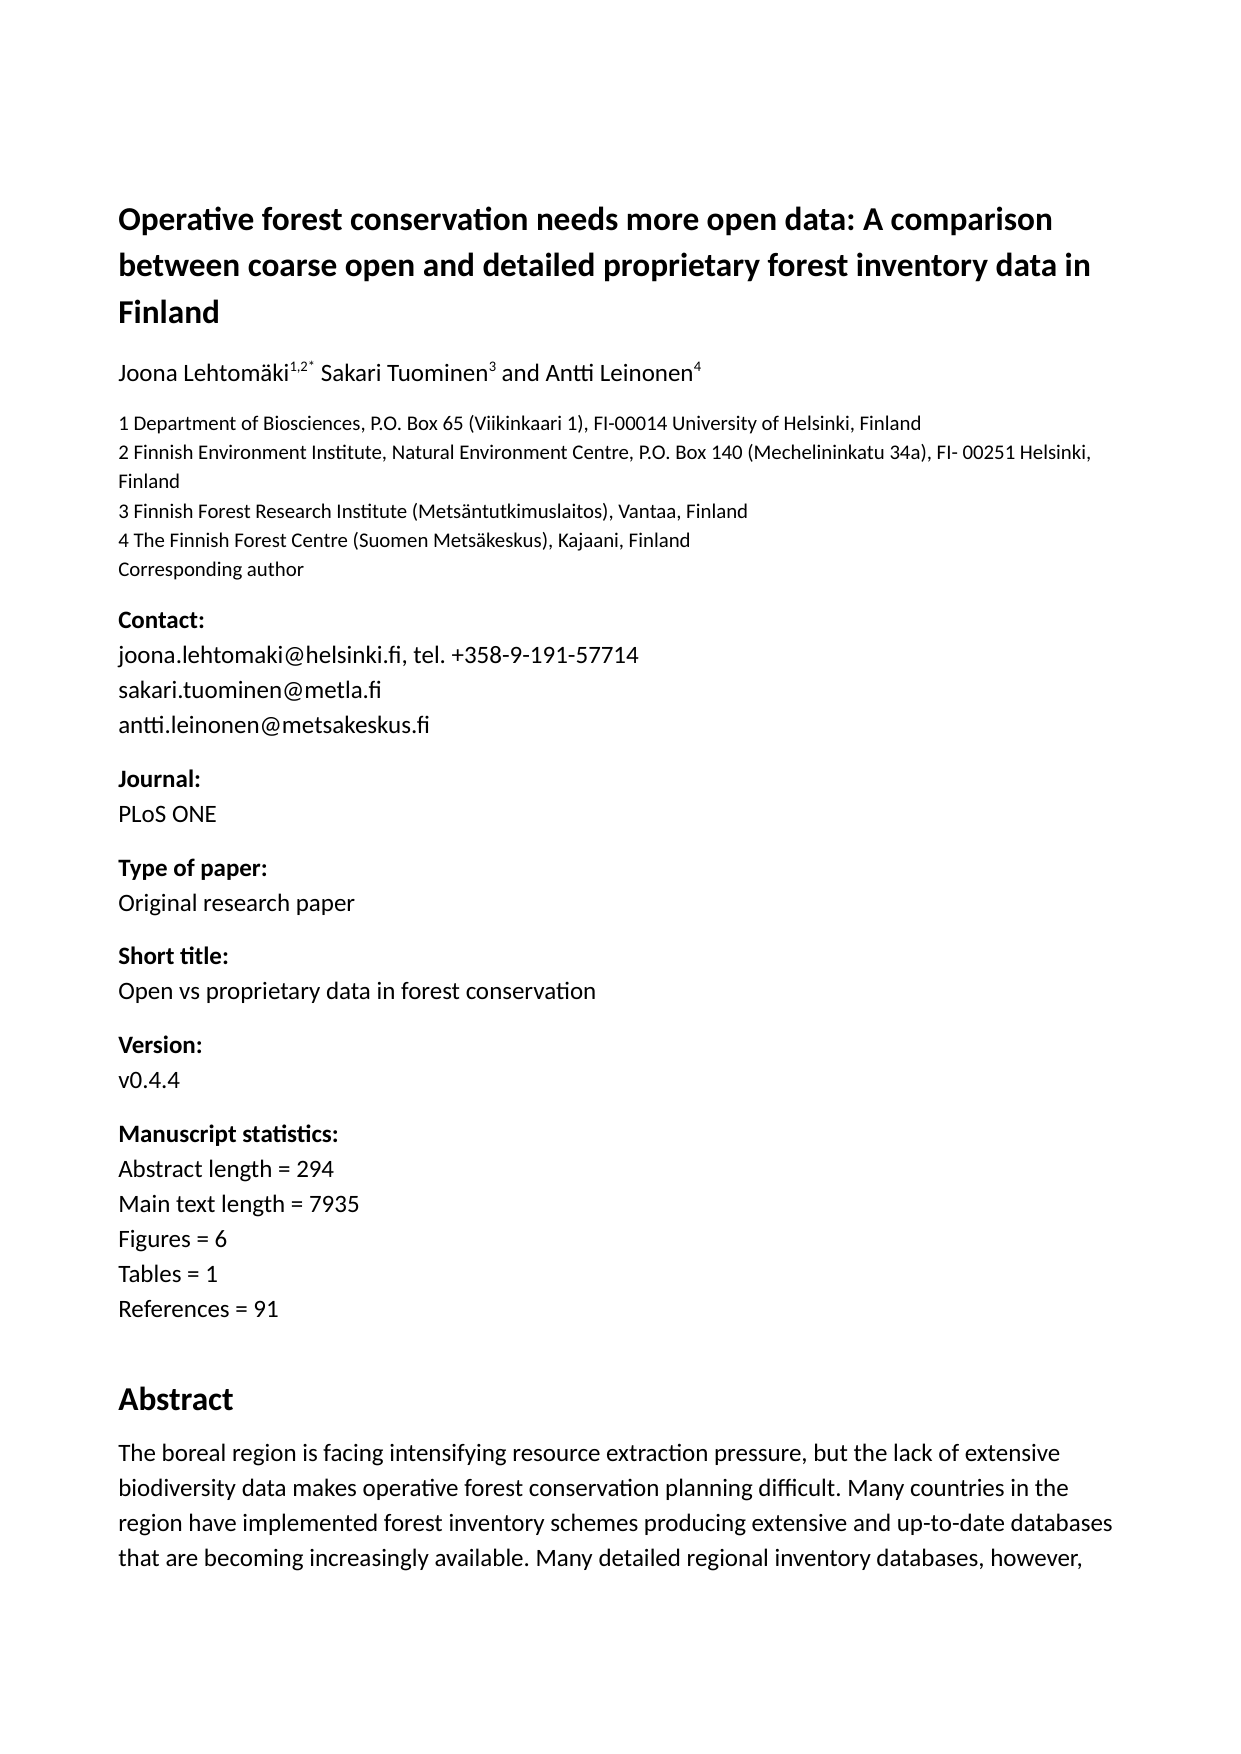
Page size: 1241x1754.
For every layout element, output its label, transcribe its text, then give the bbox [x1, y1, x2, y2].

text Version: v0.4.4 [118, 1029, 1122, 1095]
text The boreal region is facing intensifying resource extraction pressure, but the lack of extensive biodiversity data makes operative forest conservation planning difficult. Many countries in the region have implemented forest inventory schemes producing extensive and up-to-date databases that are becoming increasingly available. Many detailed regional inventory databases, however, [118, 1437, 1122, 1573]
text Contact: joona.lehtomaki@helsinki.fi, tel. +358-9-191-57714 sakari.tuominen@metla.fi antti.leinonen@metsakeskus.fi [118, 604, 1122, 740]
text Joona Lehtomäki1,2* Sakari Tuominen3 and Antti Leinonen4 [118, 357, 1122, 387]
subtitle Operative forest conservation needs more open data: A comparison between coarse open and detailed proprietary forest inventory data in Finland [118, 198, 1122, 332]
text 1 Department of Biosciences, P.O. Box 65 (Viikinkaari 1), FI-00014 University of Helsinki, Finland 2 Finnish Environment Institute, Natural Environment Centre, P.O. Box 140 (Mechelininkatu 34a), FI- 00251 Helsinki, Finland 3 Finnish Forest Research Institute (Metsäntutkimuslaitos), Vantaa, Finland 4 The Finnish Forest Centre (Suomen Metsäkeskus), Kajaani, Finland Corresponding author [118, 410, 1122, 582]
text Short title: Open vs proprietary data in forest conservation [118, 940, 1122, 1006]
text Manuscript statistics: Abstract length = 294 Main text length = 7935 Figures = 6 Tables = 1 References = 91 [118, 1118, 1122, 1323]
text Type of paper: Original research paper [118, 852, 1122, 917]
subtitle Abstract [118, 1378, 1122, 1419]
text Journal: PLoS ONE [118, 763, 1122, 828]
